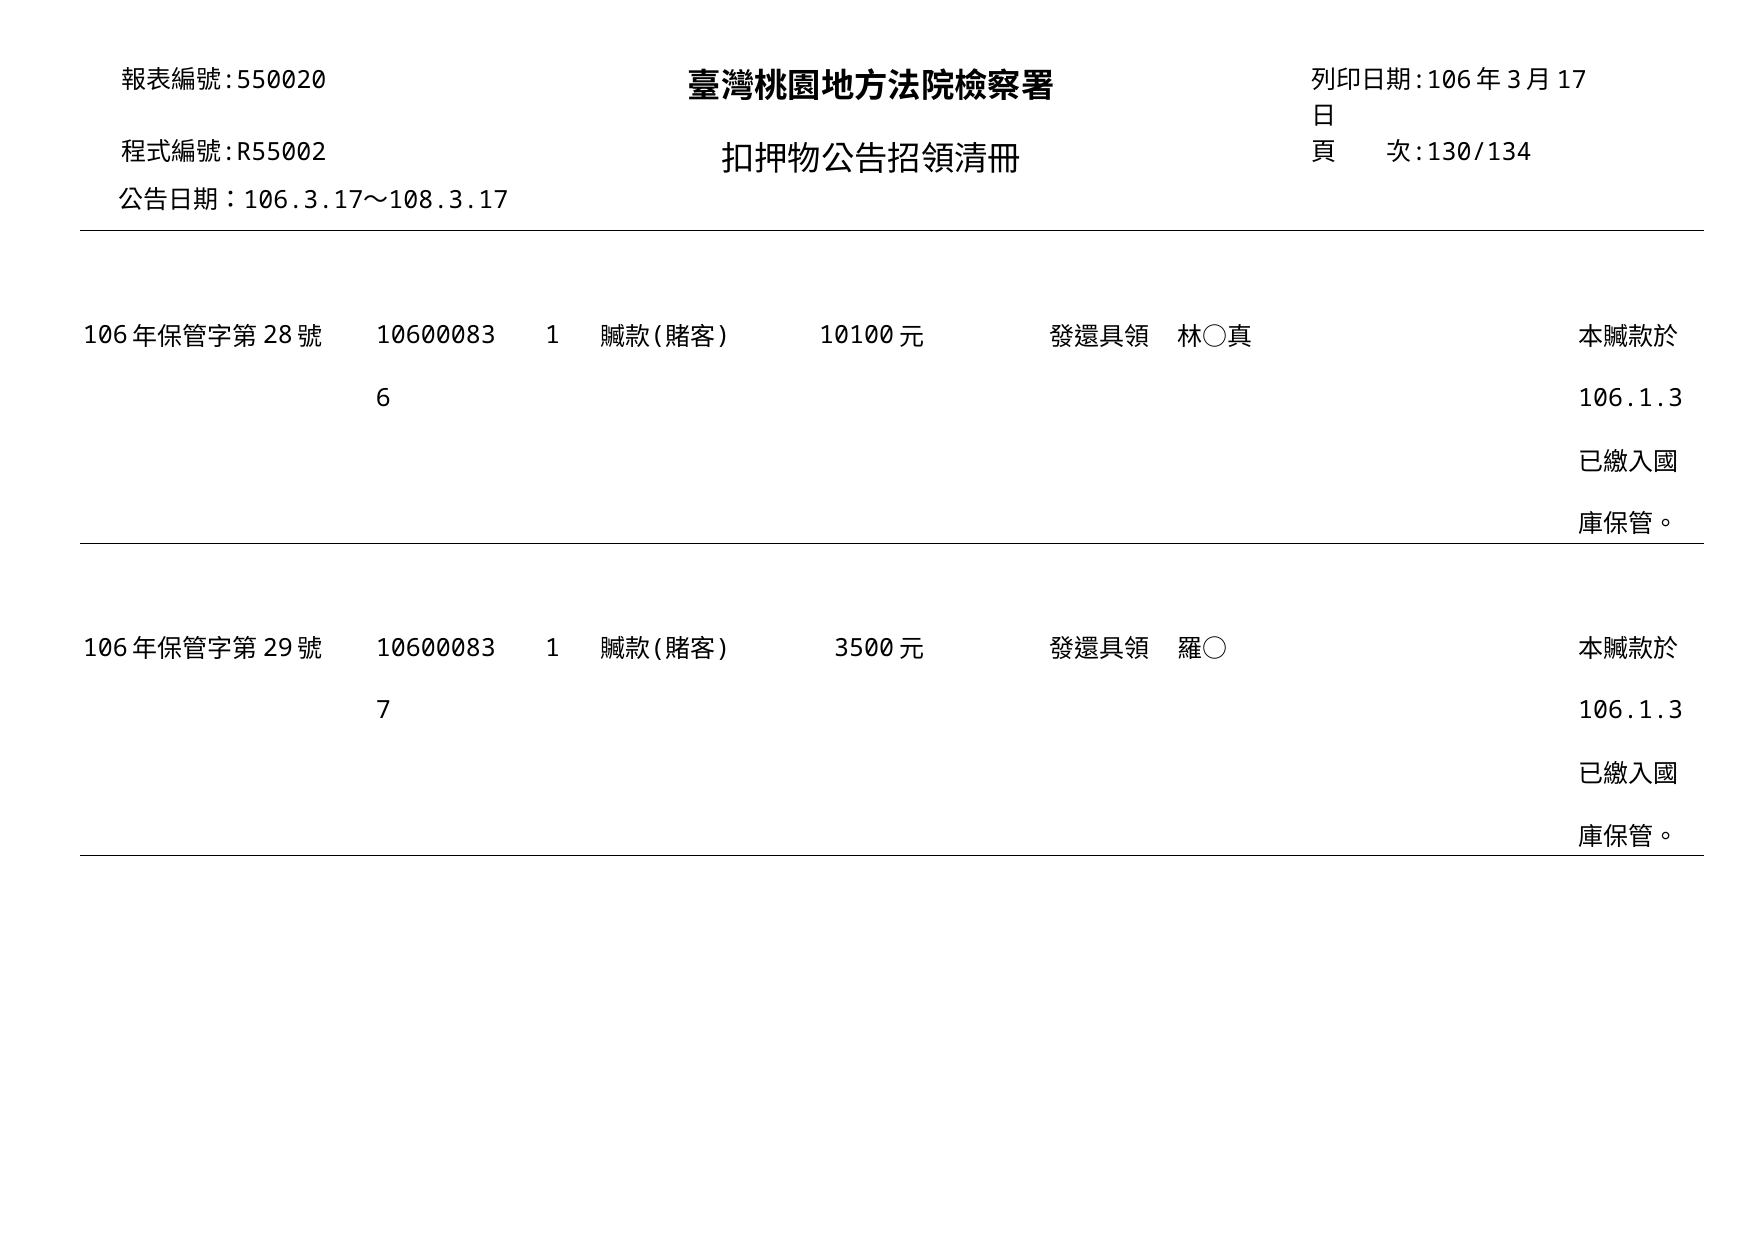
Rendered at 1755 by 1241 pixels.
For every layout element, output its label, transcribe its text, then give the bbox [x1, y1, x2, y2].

table_cell [1317, 231, 1575, 542]
table_cell 贓款(賭客) [597, 544, 807, 855]
table_cell 本贓款於106.1.3已繳入國庫保管。 [1575, 544, 1704, 855]
table_cell [927, 544, 1046, 855]
table_cell [1317, 544, 1575, 855]
table_cell [927, 231, 1046, 542]
table_cell 林○真 [1175, 231, 1317, 542]
table_cell 3500元 [808, 544, 927, 855]
table_cell 10100元 [808, 231, 927, 542]
table_cell 發還具領 [1046, 544, 1175, 855]
table_cell 106年保管字第29號 [80, 544, 373, 855]
table_cell 106000837 [373, 544, 507, 855]
table_cell 本贓款於106.1.3已繳入國庫保管。 [1575, 231, 1704, 542]
table_cell 1 [507, 544, 597, 855]
table_cell 106000836 [373, 231, 507, 542]
table_cell 羅○ [1175, 544, 1317, 855]
table_cell 106年保管字第28號 [80, 231, 373, 542]
table_cell 發還具領 [1046, 231, 1175, 542]
table_cell 贓款(賭客) [597, 231, 807, 542]
table_cell 1 [507, 231, 597, 542]
